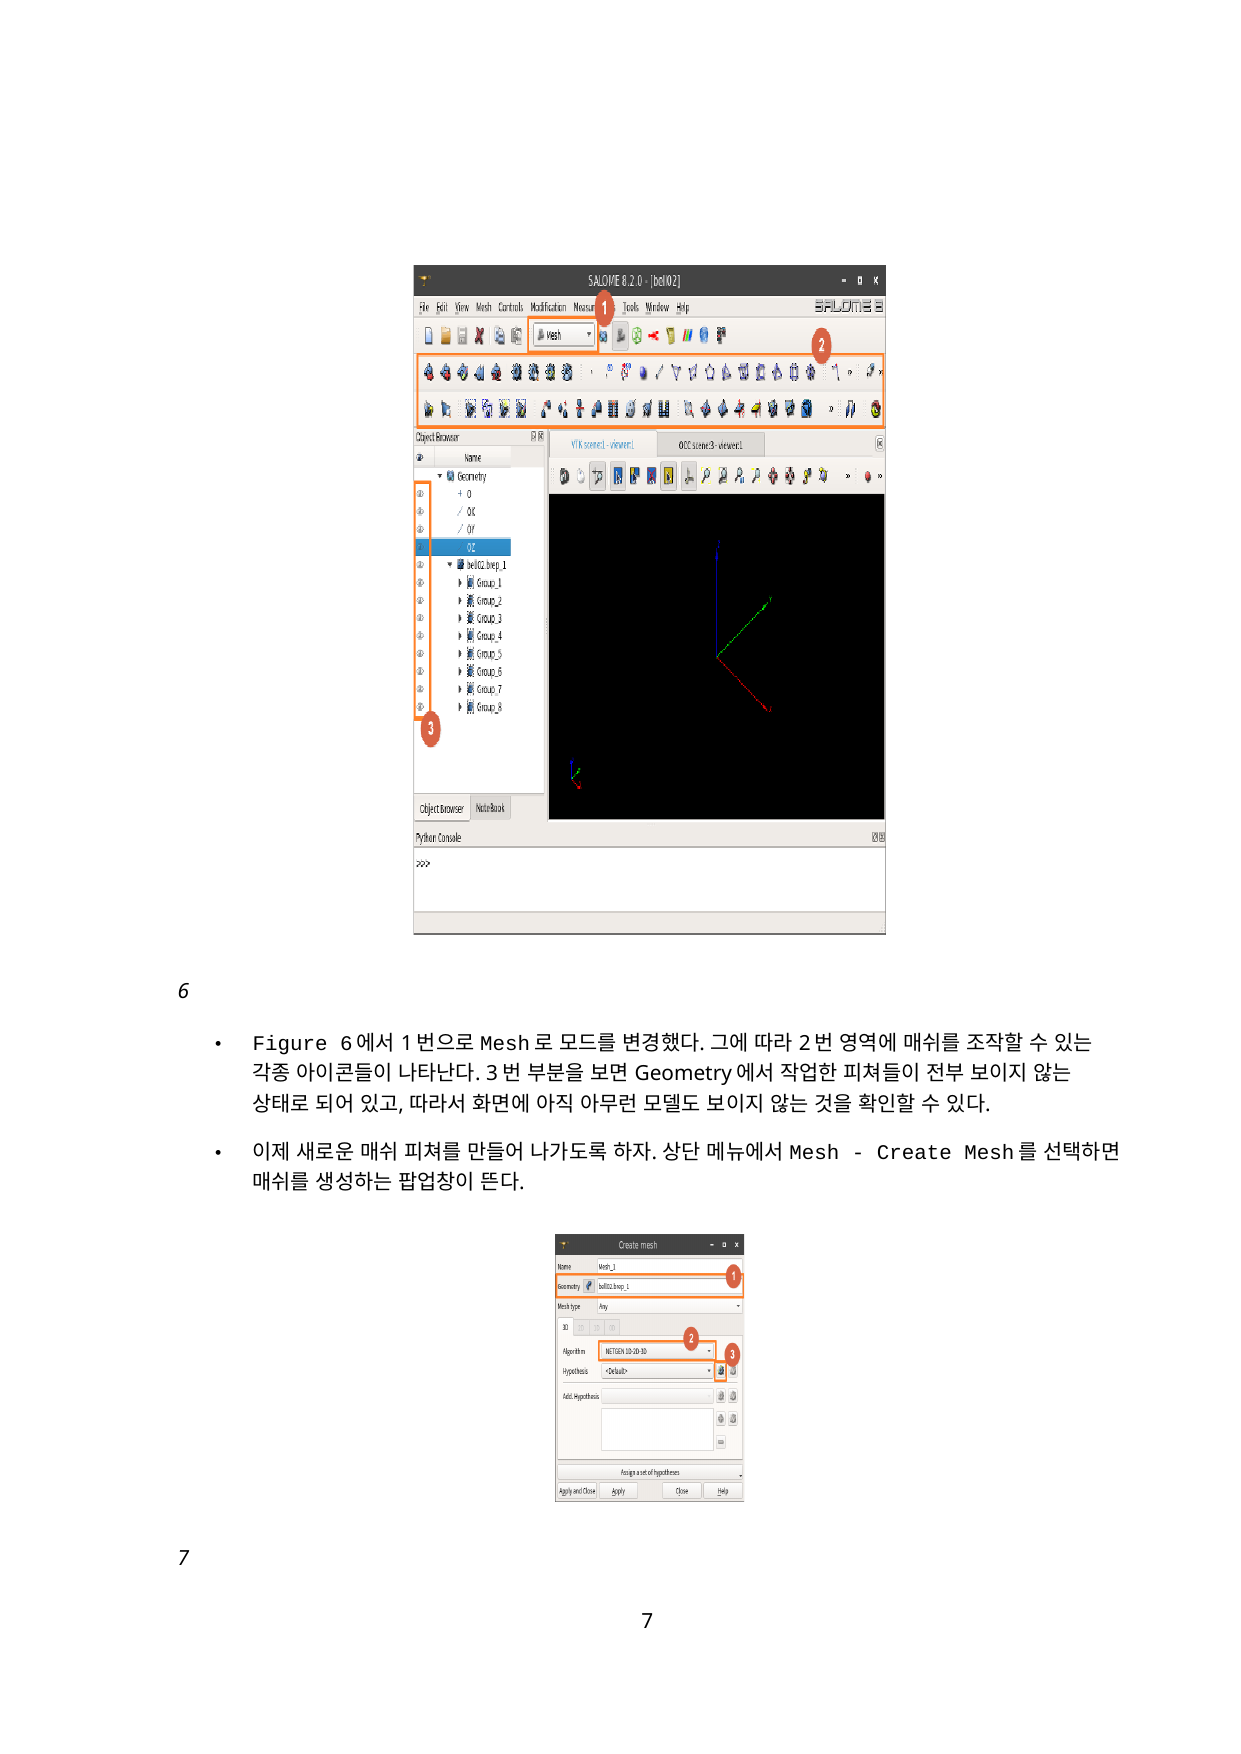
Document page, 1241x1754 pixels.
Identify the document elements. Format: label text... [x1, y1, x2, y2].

text 7 [177, 1543, 1122, 1572]
picture [413, 265, 886, 935]
list 이제 새로운 매쉬 피쳐를 만들어 나가도록 하자. 상단 메뉴에서 Mesh - Create Mesh를 선택하면 매쉬를 생성하는 팝업창이 뜬다. [215, 1135, 1122, 1196]
list Figure 6에서 1번으로 Mesh로 모드를 변경했다. 그에 따라 2번 영역에 매쉬를 조작할 수 있는 각종 아이콘들이 나타난다. 3번 부분을 보면 Geometry에서 작업한 피쳐들이 전부 보이지 않는 상태로 되어 있고, 따라서 화면에 아직 아무런 모델도 보이지 않는 것을 확인할 수 있다. [215, 1026, 1122, 1117]
picture [555, 1234, 745, 1502]
text 6 [177, 976, 1122, 1004]
